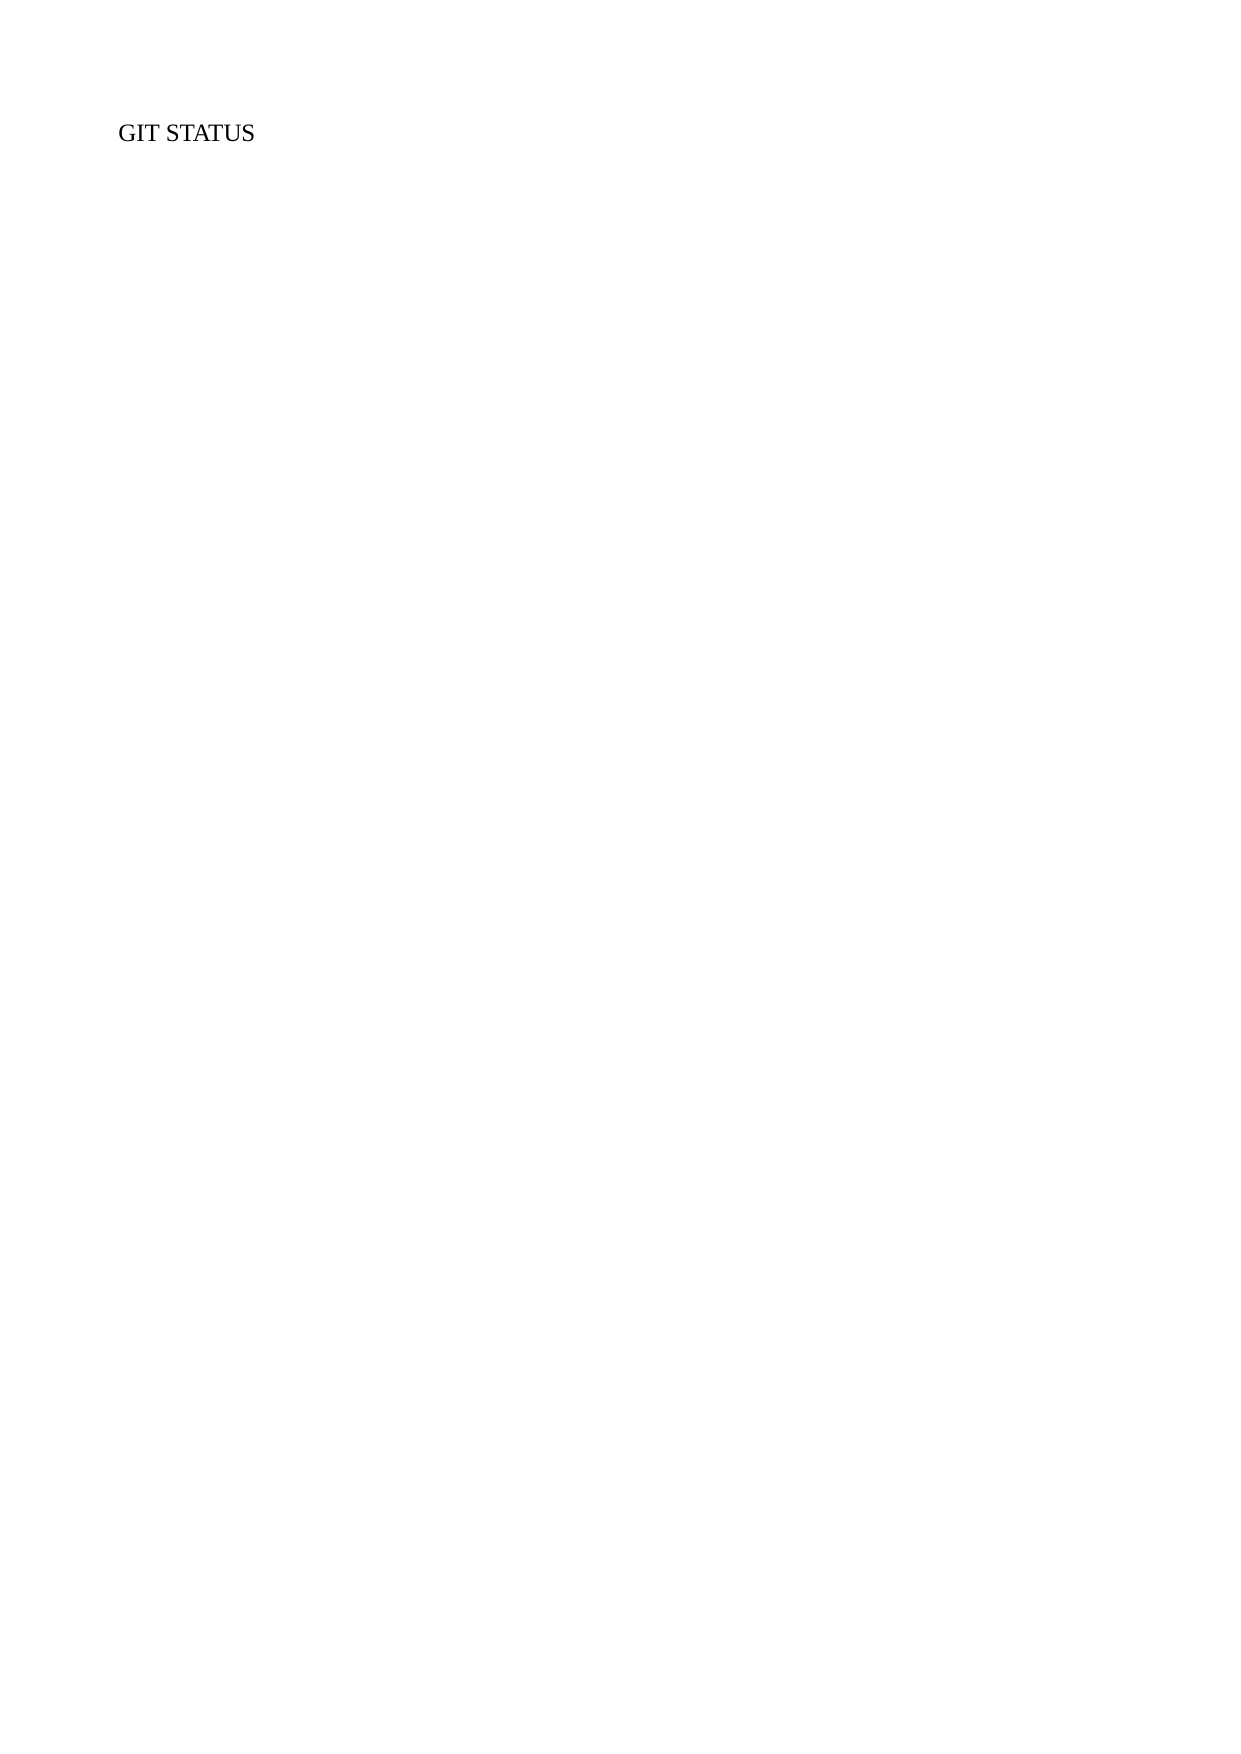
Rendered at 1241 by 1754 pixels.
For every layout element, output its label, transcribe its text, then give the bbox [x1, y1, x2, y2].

text GIT STATUS [118, 118, 1122, 147]
